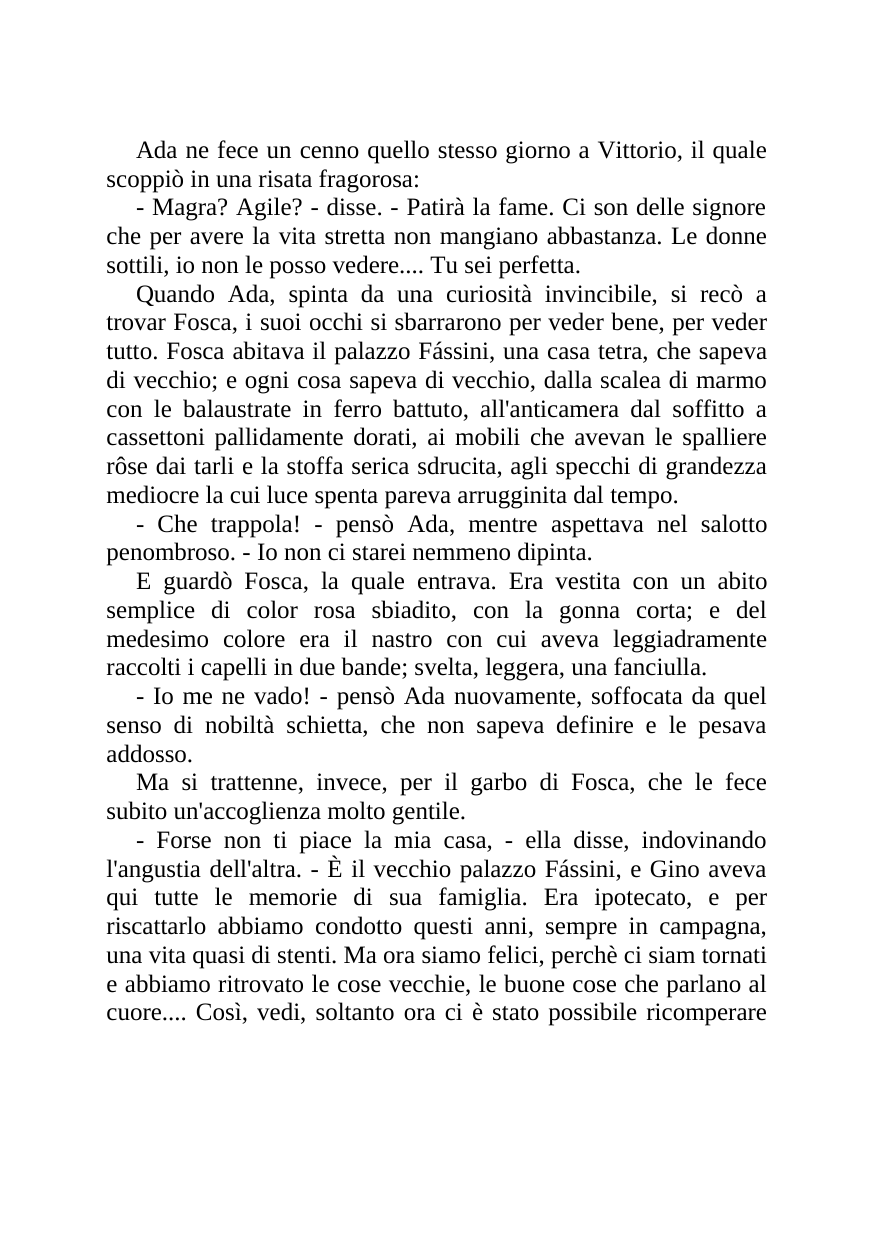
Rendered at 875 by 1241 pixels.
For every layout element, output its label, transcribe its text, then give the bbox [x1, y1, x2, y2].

text - Magra? Agile? - disse. - Patirà la fame. Ci son delle signore che per avere la vita stretta non mangiano abbastanza. Le donne sottili, io non le posso vedere.... Tu sei perfetta. [106, 192, 768, 279]
text - Che trappola! - pensò Ada, mentre aspettava nel salotto penombroso. - Io non ci starei nemmeno dipinta. [106, 509, 768, 566]
text Ada ne fece un cenno quello stesso giorno a Vittorio, il quale scoppiò in una risata fragorosa: [106, 135, 768, 192]
text - Io me ne vado! - pensò Ada nuovamente, soffocata da quel senso di nobiltà schietta, che non sapeva definire e le pesava addosso. [106, 681, 768, 767]
text - Forse non ti piace la mia casa, - ella disse, indovinando l'angustia dell'altra. - È il vecchio palazzo Fássini, e Gino aveva qui tutte le memorie di sua famiglia. Era ipotecato, e per riscattarlo abbiamo condotto questi anni, sempre in campagna, una vita quasi di stenti. Ma ora siamo felici, perchè ci siam tornati e abbiamo ritrovato le cose vecchie, le buone cose che parlano al cuore.... Così, vedi, soltanto ora ci è stato possibile ricomperare [106, 825, 768, 1026]
text E guardò Fosca, la quale entrava. Era vestita con un abito semplice di color rosa sbiadito, con la gonna corta; e del medesimo colore era il nastro con cui aveva leggiadramente raccolti i capelli in due bande; svelta, leggera, una fanciulla. [106, 566, 768, 681]
text Ma si trattenne, invece, per il garbo di Fosca, che le fece subito un'accoglienza molto gentile. [106, 767, 768, 825]
text Quando Ada, spinta da una curiosità invincibile, si recò a trovar Fosca, i suoi occhi si sbarrarono per veder bene, per veder tutto. Fosca abitava il palazzo Fássini, una casa tetra, che sapeva di vecchio; e ogni cosa sapeva di vecchio, dalla scalea di marmo con le balaustrate in ferro battuto, all'anticamera dal soffitto a cassettoni pallidamente dorati, ai mobili che avevan le spalliere rôse dai tarli e la stoffa serica sdrucita, agli specchi di grandezza mediocre la cui luce spenta pareva arrugginita dal tempo. [106, 279, 768, 509]
